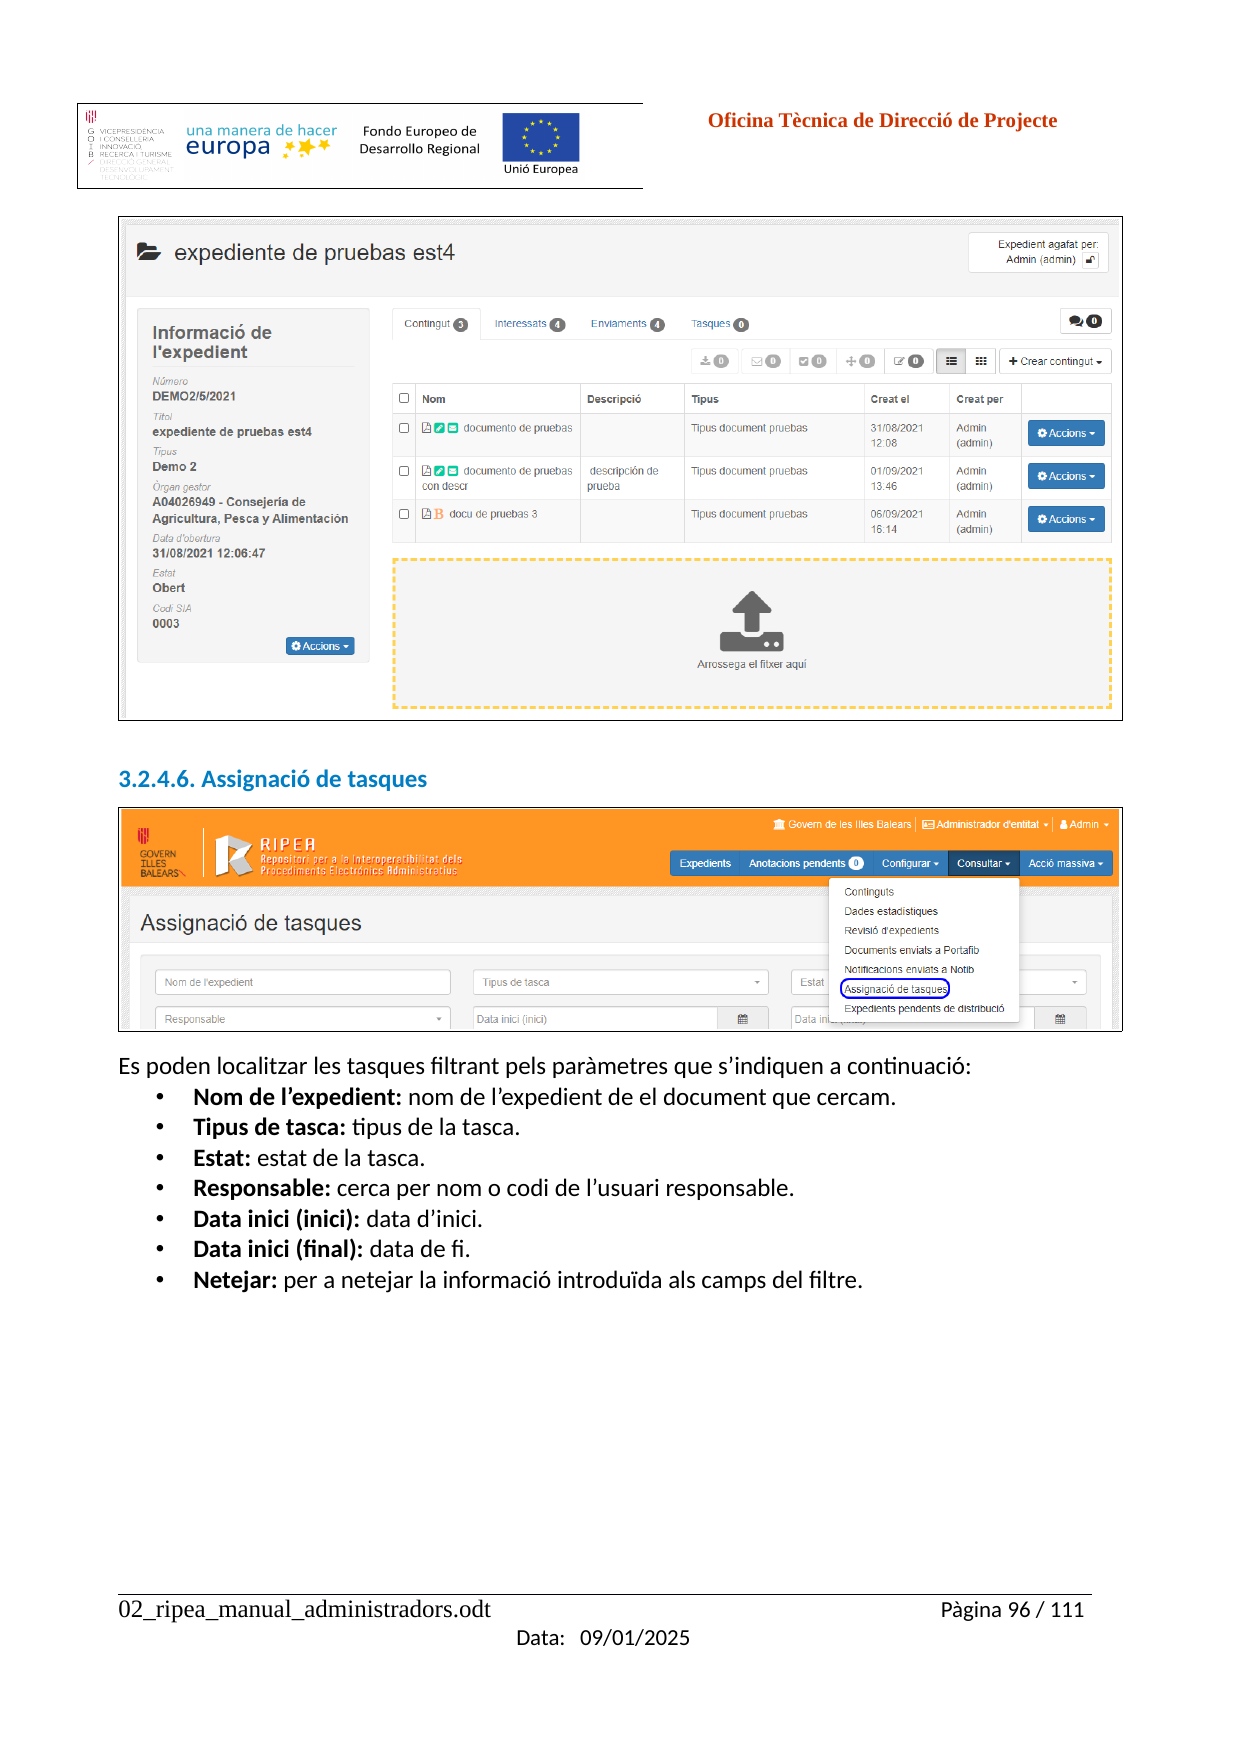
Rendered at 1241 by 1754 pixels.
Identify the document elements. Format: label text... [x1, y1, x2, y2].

list Netejar: per a netejar la informació introduïda als camps del filtre. [156, 1264, 1122, 1294]
list Nom de l’expedient: nom de l’expedient de el document que cercam. [156, 1081, 1122, 1111]
picture [121, 809, 1119, 1029]
picture [184, 108, 585, 182]
list Data inici (inici): data d’inici. [156, 1203, 1122, 1233]
list Data inici (final): data de fi. [156, 1233, 1122, 1264]
picture [121, 219, 1119, 718]
list Tipus de tasca: tipus de la tasca. [156, 1111, 1122, 1142]
picture [82, 108, 178, 182]
list Estat: estat de la tasca. [156, 1142, 1122, 1172]
text Es poden localitzar les tasques filtrant pels paràmetres que s’indiquen a continuació: [118, 1050, 1122, 1081]
subtitle 3.2.4.6. Assignació de tasques [118, 764, 1122, 794]
list Responsable: cerca per nom o codi de l’usuari responsable. [156, 1172, 1122, 1203]
